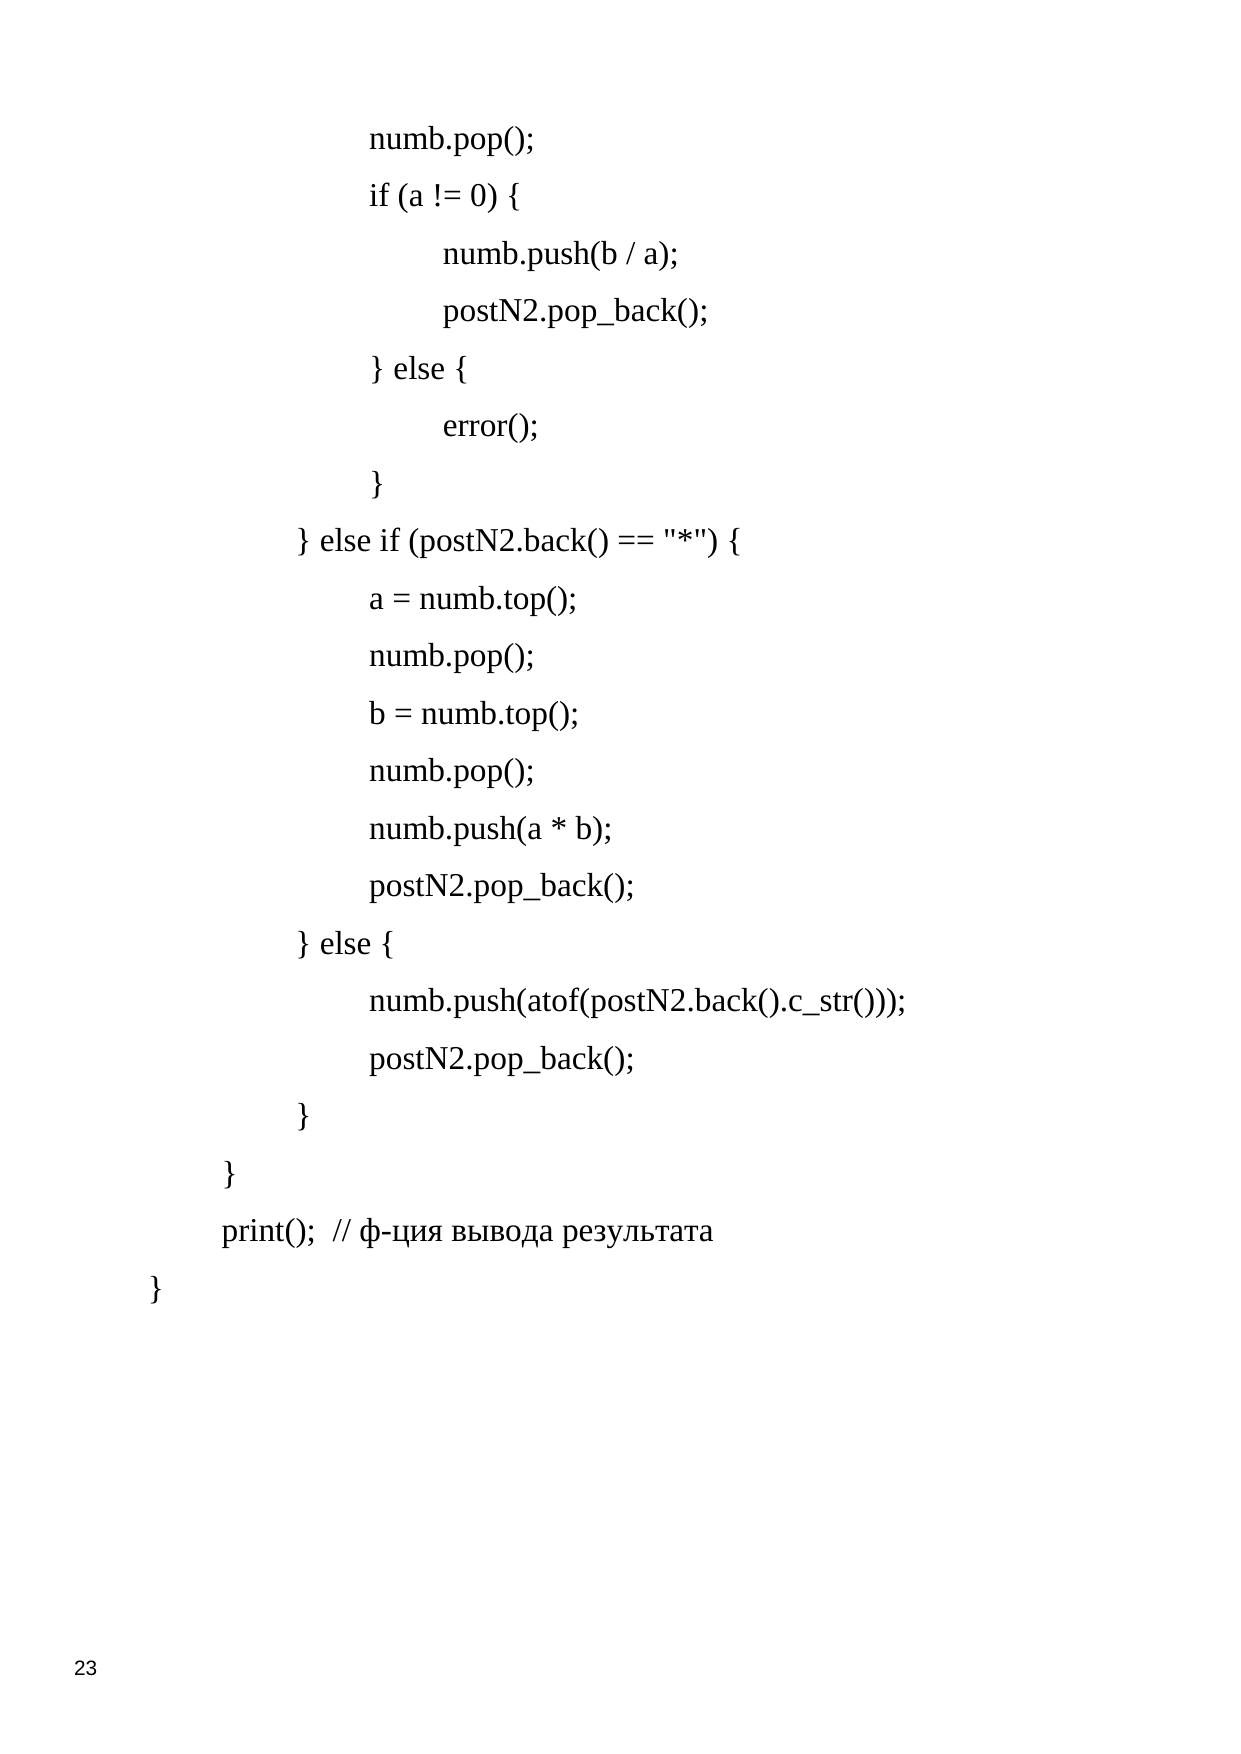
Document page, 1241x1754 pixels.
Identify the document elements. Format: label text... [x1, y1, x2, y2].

text b = numb.top(); [74, 693, 1152, 731]
text postN2.pop_back(); [74, 1038, 1152, 1076]
text print(); // ф-ция вывода результата [74, 1211, 1152, 1249]
text if (a != 0) { [74, 176, 1152, 214]
text postN2.pop_back(); [74, 291, 1152, 329]
text } [74, 1153, 1152, 1191]
text numb.push(b / a); [74, 233, 1152, 271]
text } else { [74, 923, 1152, 961]
text } [74, 1096, 1152, 1134]
text numb.push(atof(postN2.back().c_str())); [74, 981, 1152, 1019]
text numb.pop(); [74, 118, 1152, 156]
text postN2.pop_back(); [74, 866, 1152, 904]
text error(); [74, 406, 1152, 444]
text numb.push(a * b); [74, 808, 1152, 846]
text numb.pop(); [74, 751, 1152, 789]
text numb.pop(); [74, 636, 1152, 674]
text } [74, 1268, 1152, 1306]
text } else if (postN2.back() == "*") { [74, 521, 1152, 559]
text a = numb.top(); [74, 578, 1152, 616]
text } else { [74, 348, 1152, 386]
text } [74, 463, 1152, 501]
